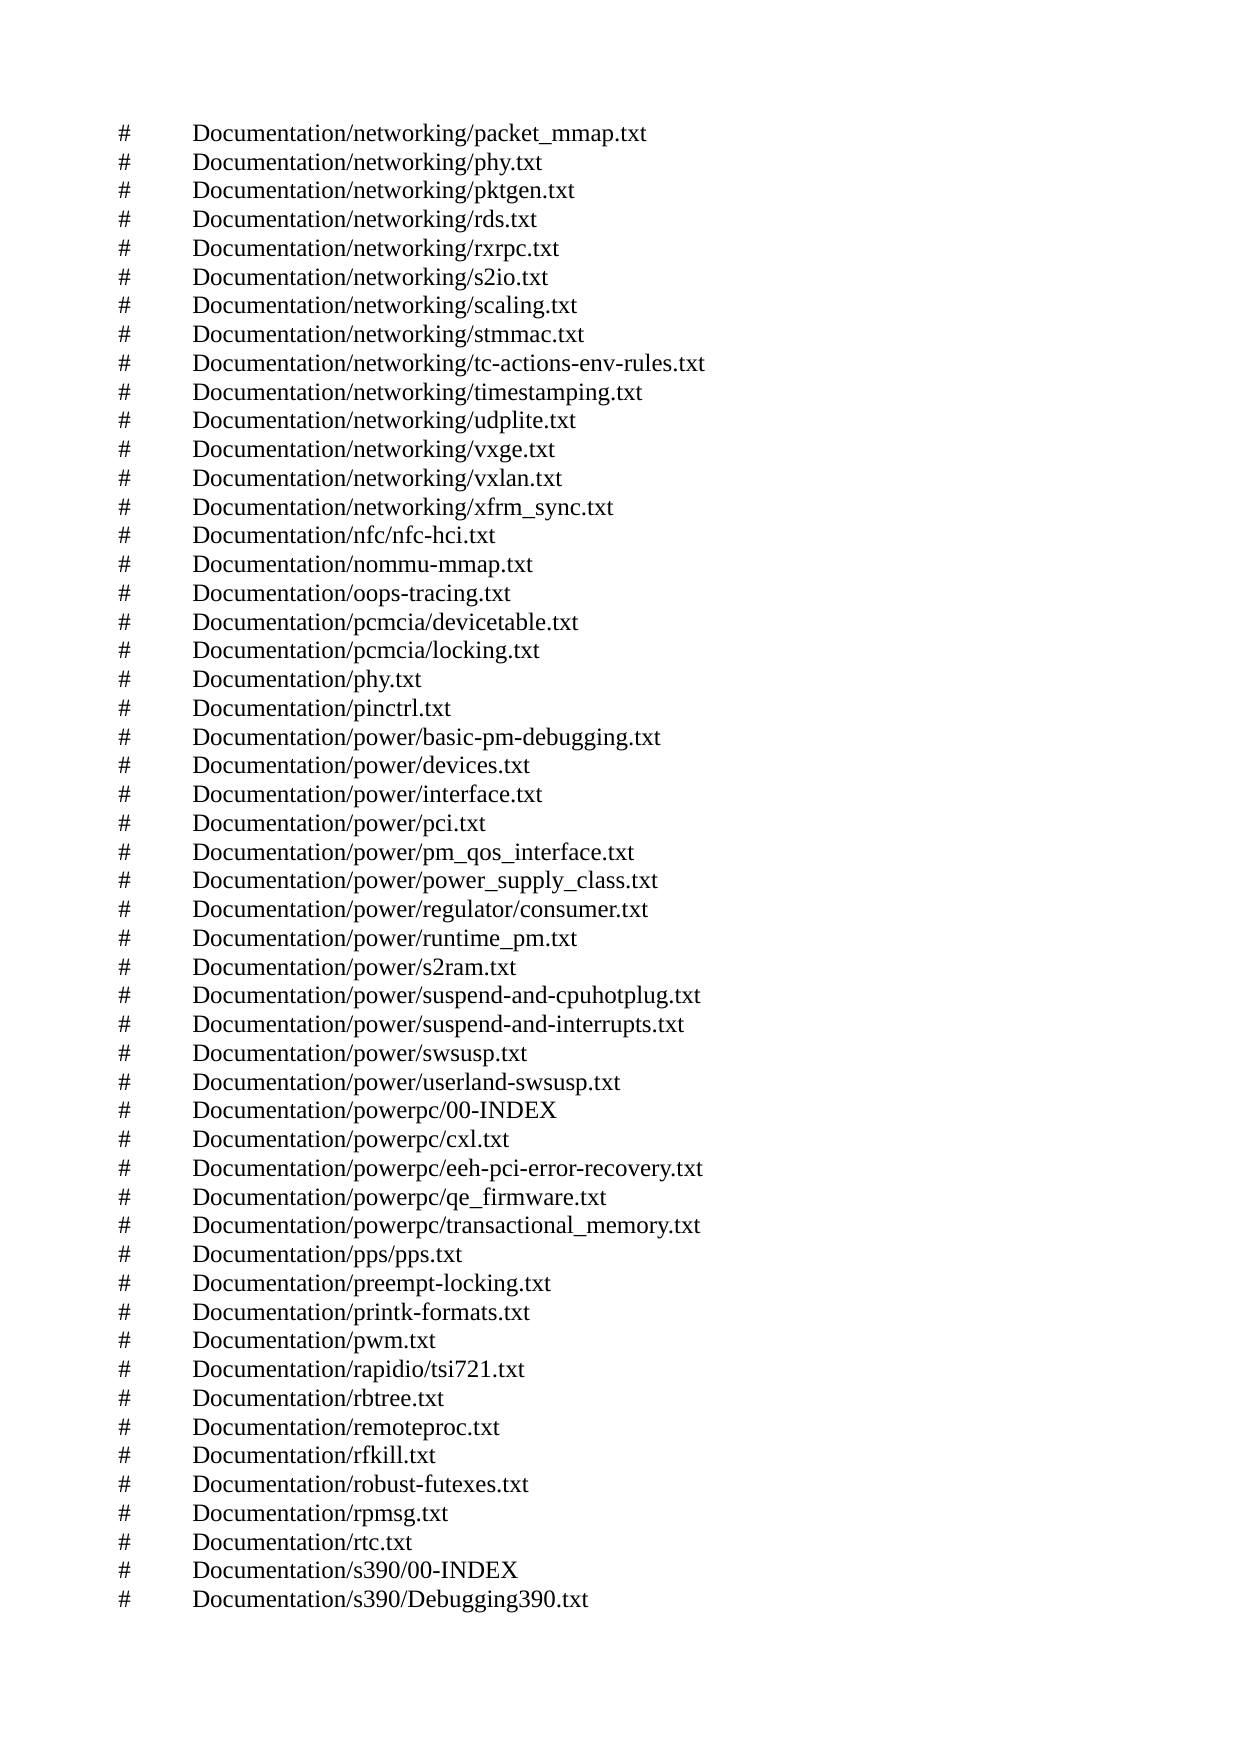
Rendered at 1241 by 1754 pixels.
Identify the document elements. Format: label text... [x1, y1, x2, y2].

text # Documentation/rpmsg.txt [118, 1498, 1122, 1527]
text # Documentation/power/runtime_pm.txt [118, 923, 1122, 952]
text # Documentation/s390/Debugging390.txt [118, 1584, 1122, 1613]
text # Documentation/pwm.txt [118, 1326, 1122, 1354]
text # Documentation/networking/pktgen.txt [118, 176, 1122, 204]
text # Documentation/networking/s2io.txt [118, 262, 1122, 291]
text # Documentation/networking/scaling.txt [118, 291, 1122, 319]
text # Documentation/pcmcia/devicetable.txt [118, 607, 1122, 636]
text # Documentation/power/basic-pm-debugging.txt [118, 722, 1122, 751]
text # Documentation/pinctrl.txt [118, 693, 1122, 722]
text # Documentation/power/suspend-and-interrupts.txt [118, 1009, 1122, 1038]
text # Documentation/s390/00-INDEX [118, 1556, 1122, 1584]
text # Documentation/networking/vxlan.txt [118, 463, 1122, 492]
text # Documentation/remoteproc.txt [118, 1412, 1122, 1441]
text # Documentation/networking/tc-actions-env-rules.txt [118, 348, 1122, 377]
text # Documentation/power/regulator/consumer.txt [118, 894, 1122, 923]
text # Documentation/rfkill.txt [118, 1441, 1122, 1469]
text # Documentation/power/pm_qos_interface.txt [118, 837, 1122, 866]
text # Documentation/rapidio/tsi721.txt [118, 1354, 1122, 1383]
text # Documentation/pcmcia/locking.txt [118, 636, 1122, 664]
text # Documentation/robust-futexes.txt [118, 1469, 1122, 1498]
text # Documentation/networking/stmmac.txt [118, 319, 1122, 348]
text # Documentation/networking/packet_mmap.txt [118, 118, 1122, 147]
text # Documentation/preempt-locking.txt [118, 1268, 1122, 1297]
text # Documentation/powerpc/00-INDEX [118, 1096, 1122, 1124]
text # Documentation/rbtree.txt [118, 1383, 1122, 1412]
text # Documentation/power/devices.txt [118, 751, 1122, 779]
text # Documentation/powerpc/transactional_memory.txt [118, 1211, 1122, 1239]
text # Documentation/networking/xfrm_sync.txt [118, 492, 1122, 521]
text # Documentation/nfc/nfc-hci.txt [118, 521, 1122, 549]
text # Documentation/power/userland-swsusp.txt [118, 1067, 1122, 1096]
text # Documentation/power/swsusp.txt [118, 1038, 1122, 1067]
text # Documentation/phy.txt [118, 664, 1122, 693]
text # Documentation/powerpc/qe_firmware.txt [118, 1182, 1122, 1211]
text # Documentation/networking/rxrpc.txt [118, 233, 1122, 262]
text # Documentation/power/suspend-and-cpuhotplug.txt [118, 981, 1122, 1009]
text # Documentation/networking/udplite.txt [118, 406, 1122, 434]
text # Documentation/power/s2ram.txt [118, 952, 1122, 981]
text # Documentation/power/pci.txt [118, 808, 1122, 837]
text # Documentation/power/interface.txt [118, 779, 1122, 808]
text # Documentation/powerpc/cxl.txt [118, 1124, 1122, 1153]
text # Documentation/networking/rds.txt [118, 204, 1122, 233]
text # Documentation/networking/vxge.txt [118, 434, 1122, 463]
text # Documentation/printk-formats.txt [118, 1297, 1122, 1326]
text # Documentation/power/power_supply_class.txt [118, 866, 1122, 894]
text # Documentation/networking/phy.txt [118, 147, 1122, 176]
text # Documentation/pps/pps.txt [118, 1239, 1122, 1268]
text # Documentation/powerpc/eeh-pci-error-recovery.txt [118, 1153, 1122, 1182]
text # Documentation/rtc.txt [118, 1527, 1122, 1556]
text # Documentation/networking/timestamping.txt [118, 377, 1122, 406]
text # Documentation/nommu-mmap.txt [118, 549, 1122, 578]
text # Documentation/oops-tracing.txt [118, 578, 1122, 607]
